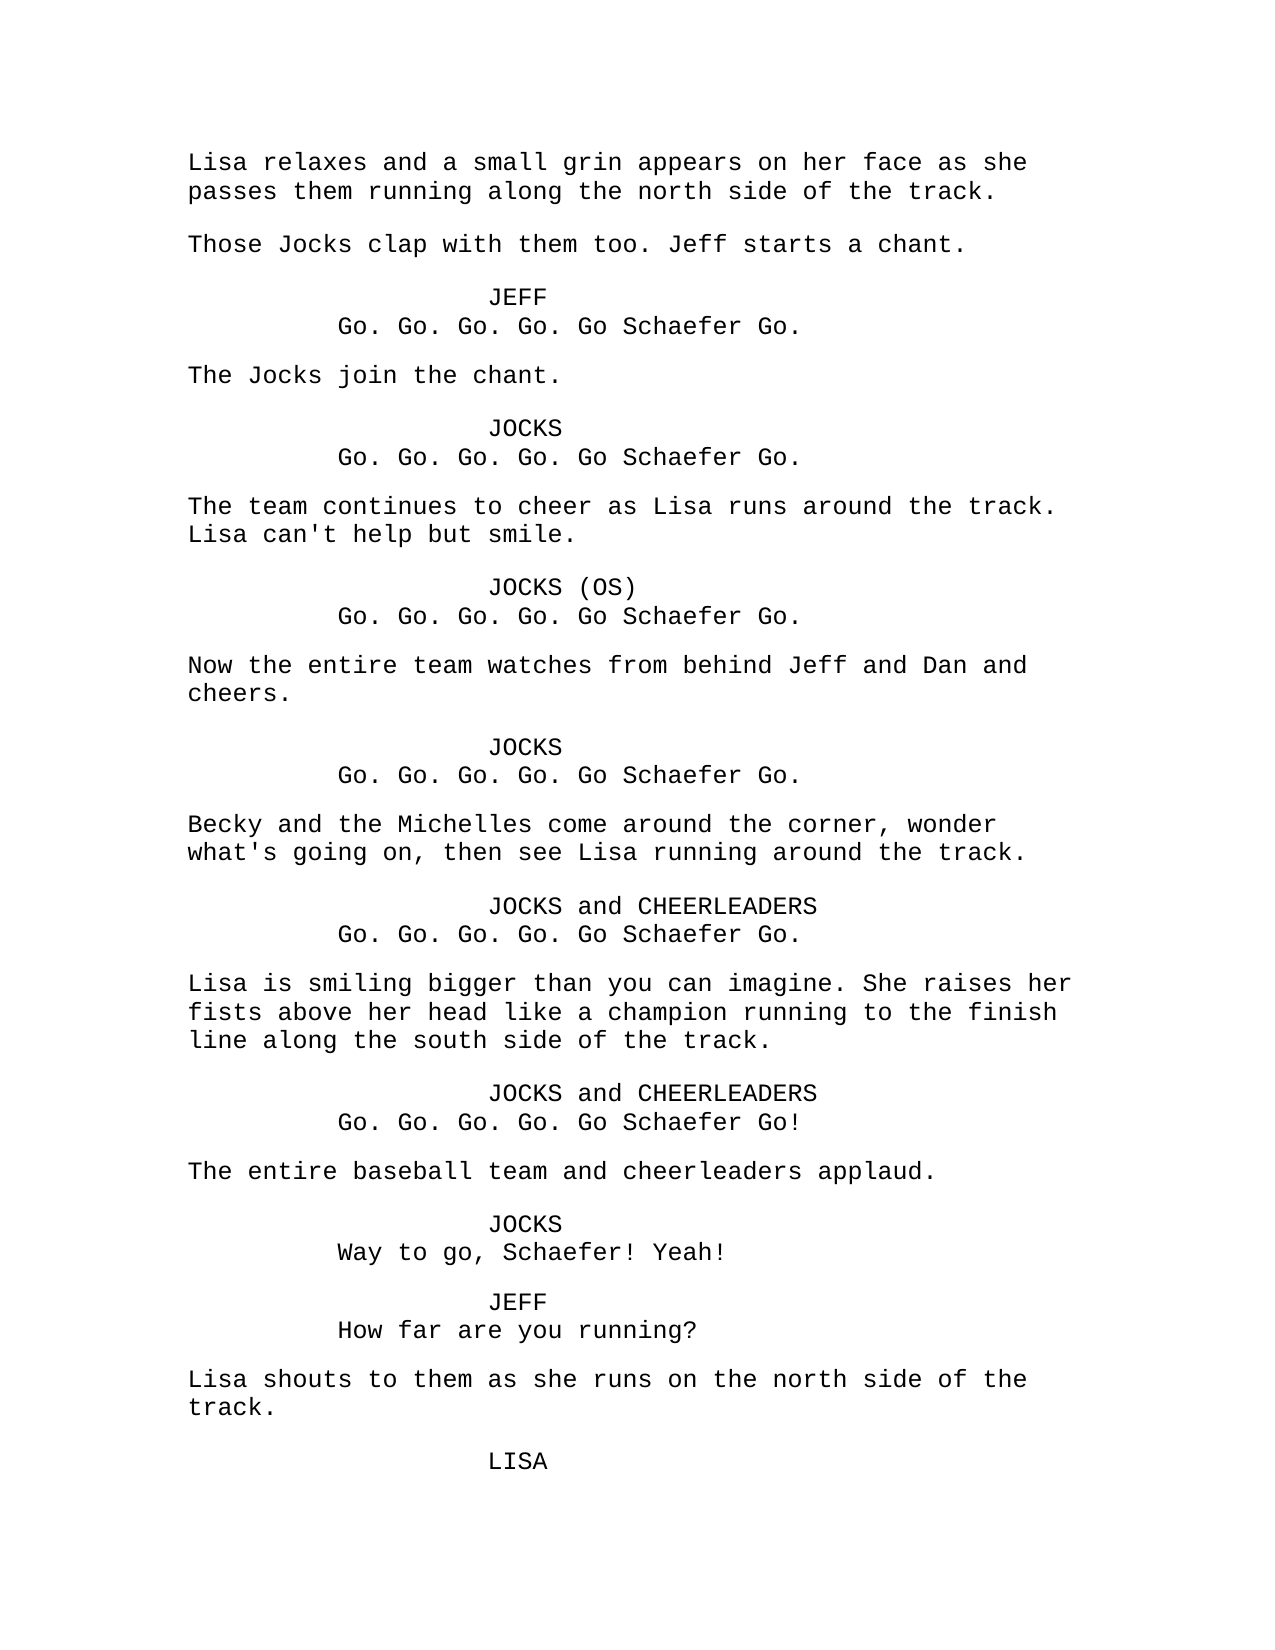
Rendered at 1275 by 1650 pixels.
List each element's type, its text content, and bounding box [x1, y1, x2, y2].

text JOCKS [187, 1212, 1087, 1240]
text Go. Go. Go. Go. Go Schaefer Go. [337, 603, 937, 632]
text Lisa relaxes and a small grin appears on her face as she passes them running along the north side of the track. [187, 150, 1087, 207]
text Go. Go. Go. Go. Go Schaefer Go! [337, 1109, 937, 1137]
text Go. Go. Go. Go. Go Schaefer Go. [337, 313, 937, 342]
text The Jocks join the chant. [187, 362, 1087, 391]
text JOCKS [187, 416, 1087, 444]
text LISA [187, 1448, 1087, 1477]
text JOCKS and CHEERLEADERS [187, 893, 1087, 922]
text How far are you running? [337, 1317, 937, 1346]
text Go. Go. Go. Go. Go Schaefer Go. [337, 762, 937, 791]
text Go. Go. Go. Go. Go Schaefer Go. [337, 922, 937, 950]
text Becky and the Michelles come around the corner, wonder what's going on, then see Lisa running around the track. [187, 812, 1087, 868]
text JOCKS (OS) [187, 575, 1087, 603]
text JOCKS and CHEERLEADERS [187, 1081, 1087, 1109]
text Now the entire team watches from behind Jeff and Dan and cheers. [187, 652, 1087, 709]
text The team continues to cheer as Lisa runs around the track. Lisa can't help but smile. [187, 493, 1087, 550]
text Lisa shouts to them as she runs on the north side of the track. [187, 1367, 1087, 1423]
text Those Jocks clap with them too. Jeff starts a chant. [187, 232, 1087, 260]
text JOCKS [187, 734, 1087, 762]
text JEFF [187, 1289, 1087, 1317]
text JEFF [187, 285, 1087, 313]
text Way to go, Schaefer! Yeah! [337, 1240, 937, 1268]
text The entire baseball team and cheerleaders applaud. [187, 1158, 1087, 1187]
text Go. Go. Go. Go. Go Schaefer Go. [337, 444, 937, 472]
text Lisa is smiling bigger than you can imagine. She raises her fists above her head like a champion running to the finish line along the south side of the track. [187, 971, 1087, 1056]
